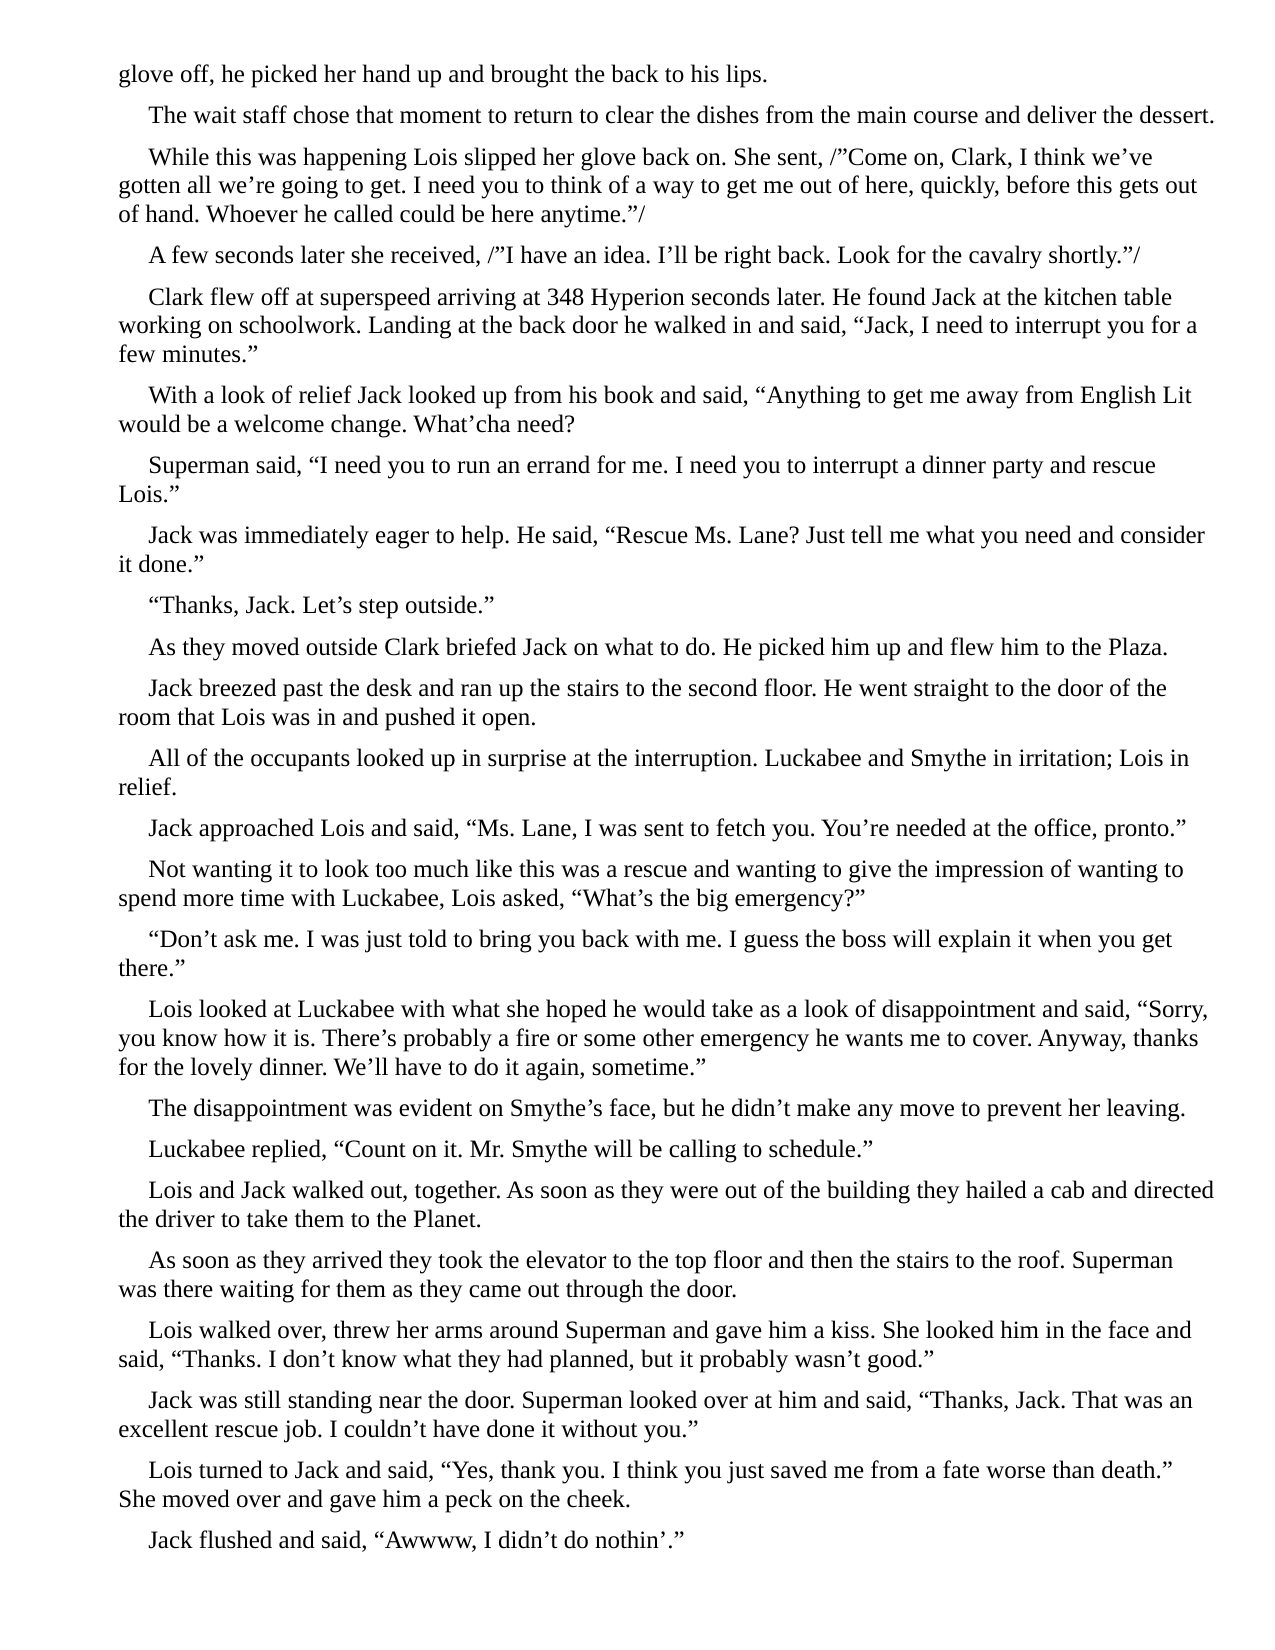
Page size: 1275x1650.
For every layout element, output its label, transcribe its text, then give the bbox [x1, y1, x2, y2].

text Lois turned to Jack and said, “Yes, thank you. I think you just saved me from a fate worse than death.” She moved over and gave him a peck on the cheek. [118, 1455, 1216, 1513]
text Jack was still standing near the door. Superman looked over at him and said, “Thanks, Jack. That was an excellent rescue job. I couldn’t have done it without you.” [118, 1385, 1216, 1443]
text While this was happening Lois slipped her glove back on. She sent, /”Come on, Clark, I think we’ve gotten all we’re going to get. I need you to think of a way to get me out of here, quickly, before this gets out of hand. Whoever he called could be here anytime.”/ [118, 142, 1216, 228]
text Lois looked at Luckabee with what she hoped he would take as a look of disappointment and said, “Sorry, you know how it is. There’s probably a fire or some other emergency he wants me to cover. Anyway, thanks for the lovely dinner. We’ll have to do it again, sometime.” [118, 994, 1216, 1080]
text Clark flew off at superspeed arriving at 348 Hyperion seconds later. He found Jack at the kitchen table working on schoolwork. Landing at the back door he walked in and said, “Jack, I need to interrupt you for a few minutes.” [118, 282, 1216, 368]
text glove off, he picked her hand up and brought the back to his lips. [118, 59, 1216, 88]
text A few seconds later she received, /”I have an idea. I’ll be right back. Look for the cavalry shortly.”/ [118, 240, 1216, 269]
text The disappointment was evident on Smythe’s face, but he didn’t make any move to prevent her leaving. [118, 1093, 1216, 1122]
text The wait staff chose that moment to return to clear the dishes from the main course and deliver the dessert. [118, 100, 1216, 129]
text Superman said, “I need you to run an errand for me. I need you to interrupt a dinner party and rescue Lois.” [118, 450, 1216, 508]
text “Thanks, Jack. Let’s step outside.” [118, 590, 1216, 619]
text Jack was immediately eager to help. He said, “Rescue Ms. Lane? Just tell me what you need and consider it done.” [118, 520, 1216, 578]
text Lois and Jack walked out, together. As soon as they were out of the building they hailed a cab and directed the driver to take them to the Planet. [118, 1175, 1216, 1233]
text As they moved outside Clark briefed Jack on what to do. He picked him up and flew him to the Plaza. [118, 632, 1216, 660]
text As soon as they arrived they took the elevator to the top floor and then the stairs to the roof. Superman was there waiting for them as they came out through the door. [118, 1245, 1216, 1303]
text Not wanting it to look too much like this was a rescue and wanting to give the impression of wanting to spend more time with Luckabee, Lois asked, “What’s the big emergency?” [118, 854, 1216, 912]
text Lois walked over, threw her arms around Superman and gave him a kiss. She looked him in the face and said, “Thanks. I don’t know what they had planned, but it probably wasn’t good.” [118, 1315, 1216, 1373]
text With a look of relief Jack looked up from his book and said, “Anything to get me away from English Lit would be a welcome change. What’cha need? [118, 380, 1216, 438]
text Jack breezed past the desk and ran up the stairs to the second floor. He went straight to the door of the room that Lois was in and pushed it open. [118, 673, 1216, 730]
text Luckabee replied, “Count on it. Mr. Smythe will be calling to schedule.” [118, 1134, 1216, 1163]
text All of the occupants looked up in surprise at the interruption. Luckabee and Smythe in irritation; Lois in relief. [118, 743, 1216, 800]
text Jack approached Lois and said, “Ms. Lane, I was sent to fetch you. You’re needed at the office, pronto.” [118, 813, 1216, 842]
text “Don’t ask me. I was just told to bring you back with me. I guess the boss will explain it when you get there.” [118, 924, 1216, 982]
text Jack flushed and said, “Awwww, I didn’t do nothin’.” [118, 1525, 1216, 1554]
